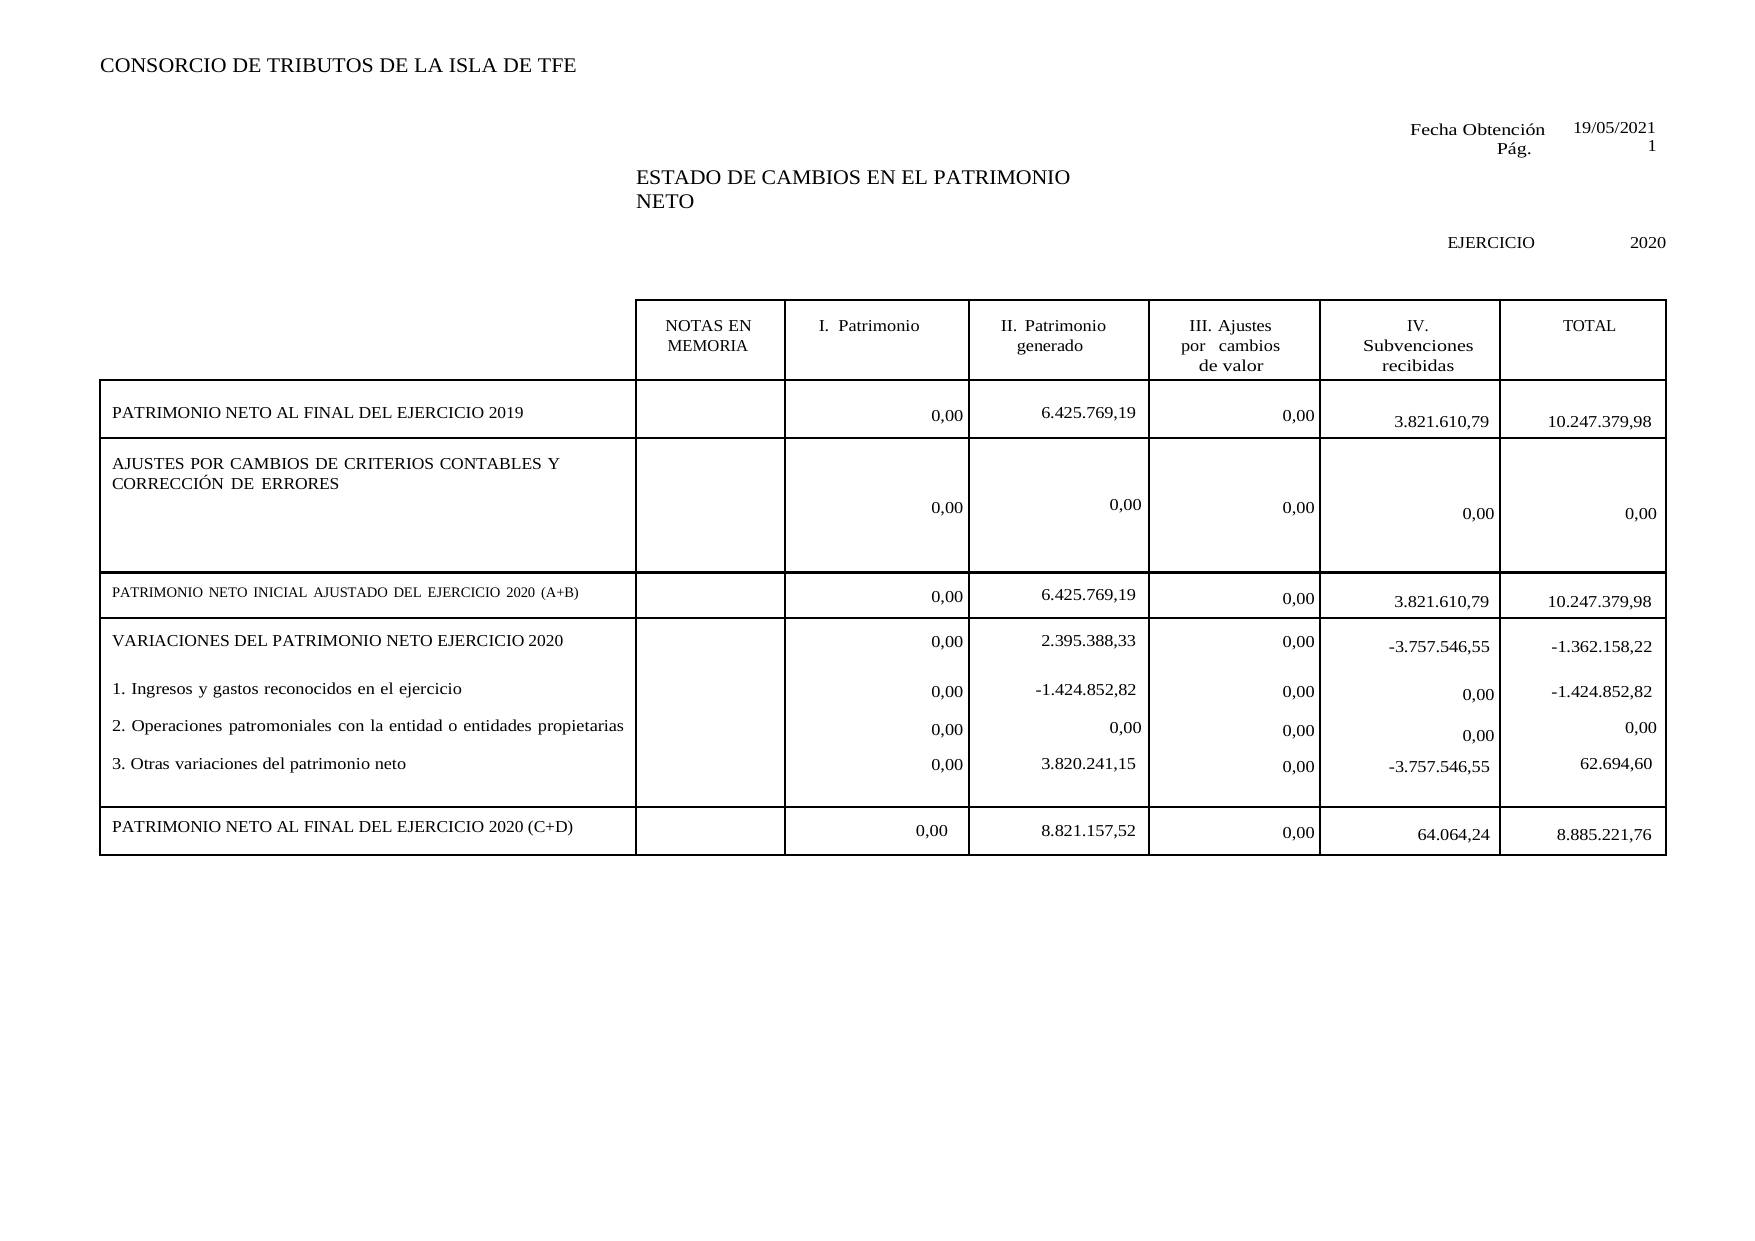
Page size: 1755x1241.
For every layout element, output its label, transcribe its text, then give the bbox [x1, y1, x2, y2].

table_cell 64.064,24 [1321, 808, 1499, 854]
table_cell 0,00 [786, 439, 968, 571]
table_cell 1. Ingresos y gastos reconocidos en el ejercicio [101, 667, 635, 709]
table_cell 0,00 [970, 439, 1148, 571]
table_cell 0,00 [1150, 748, 1319, 806]
table_cell 0,00 [1150, 709, 1319, 748]
table_cell -3.757.546,55 [1321, 619, 1499, 667]
table_cell PATRIMONIO NETO AL FINAL DEL EJERCICIO 2019 [101, 381, 635, 437]
table_cell 0,00 [1321, 709, 1499, 748]
table_cell 3.820.241,15 [970, 748, 1148, 806]
table_cell 10.247.379,98 [1501, 381, 1665, 437]
table_cell AJUSTES POR CAMBIOS DE CRITERIOS CONTABLES Y CORRECCIÓN DE ERRORES [101, 439, 635, 571]
text 19/05/2021 [1573, 120, 1729, 137]
table_cell 8.885.221,76 [1501, 808, 1665, 854]
table_cell 0,00 [786, 808, 968, 854]
text ESTADO DE CAMBIOS EN EL PATRIMONIO NETO [636, 165, 1129, 213]
table_cell -3.757.546,55 [1321, 748, 1499, 806]
table_cell PATRIMONIO NETO INICIAL AJUSTADO DEL EJERCICIO 2020 (A+B) [101, 574, 635, 617]
text Pág. [1133, 139, 1531, 158]
table_cell 0,00 [1150, 619, 1319, 667]
table_cell 0,00 [1321, 667, 1499, 709]
table_cell 0,00 [786, 667, 968, 709]
table_cell 2. Operaciones patromoniales con la entidad o entidades propietarias [101, 709, 635, 748]
text EJERCICIO 2020 [27, 233, 1666, 252]
table_header IV. Subvenciones recibidas [1321, 301, 1499, 379]
table_cell VARIACIONES DEL PATRIMONIO NETO EJERCICIO 2020 [101, 619, 635, 667]
table_cell 3.821.610,79 [1321, 381, 1499, 437]
table_cell 0,00 [1501, 709, 1665, 748]
table_header NOTAS EN MEMORIA [637, 301, 784, 379]
table_header TOTAL [1501, 301, 1665, 379]
table_cell [637, 381, 784, 437]
table_cell 0,00 [970, 709, 1148, 748]
table_cell 0,00 [1150, 574, 1319, 617]
table_cell 6.425.769,19 [970, 574, 1148, 617]
table_cell 8.821.157,52 [970, 808, 1148, 854]
table_cell 0,00 [1150, 439, 1319, 571]
table_cell 3.821.610,79 [1321, 574, 1499, 617]
table_cell 0,00 [1321, 439, 1499, 571]
table_cell [637, 574, 784, 617]
table_cell 0,00 [786, 709, 968, 748]
table_cell [637, 439, 784, 571]
text 1 [1574, 137, 1729, 154]
table_cell 0,00 [786, 748, 968, 806]
table_cell -1.424.852,82 [1501, 667, 1665, 709]
table_cell -1.424.852,82 [970, 667, 1148, 709]
table_cell 10.247.379,98 [1501, 574, 1665, 617]
table_cell 0,00 [1150, 667, 1319, 709]
table_cell [637, 619, 784, 806]
table_header [100, 299, 635, 379]
table_header I. Patrimonio [786, 301, 968, 379]
table_cell 6.425.769,19 [970, 381, 1148, 437]
table_cell 2.395.388,33 [970, 619, 1148, 667]
table_header II. Patrimonio generado [970, 301, 1148, 379]
table_cell PATRIMONIO NETO AL FINAL DEL EJERCICIO 2020 (C+D) [101, 808, 635, 854]
table_cell -1.362.158,22 [1501, 619, 1665, 667]
table_cell 3. Otras variaciones del patrimonio neto [101, 748, 635, 806]
table_cell 62.694,60 [1501, 748, 1665, 806]
table_cell [637, 808, 784, 854]
table_cell 0,00 [1150, 381, 1319, 437]
table_cell 0,00 [786, 574, 968, 617]
table_header III. Ajustes por cambios de valor [1150, 301, 1319, 379]
table_cell 0,00 [786, 381, 968, 437]
text Fecha Obtención [1133, 120, 1545, 139]
table_cell 0,00 [1501, 439, 1665, 571]
text CONSORCIO DE TRIBUTOS DE LA ISLA DE TFE [100, 53, 1717, 77]
table_cell 0,00 [1150, 808, 1319, 854]
table_cell 0,00 [786, 619, 968, 667]
